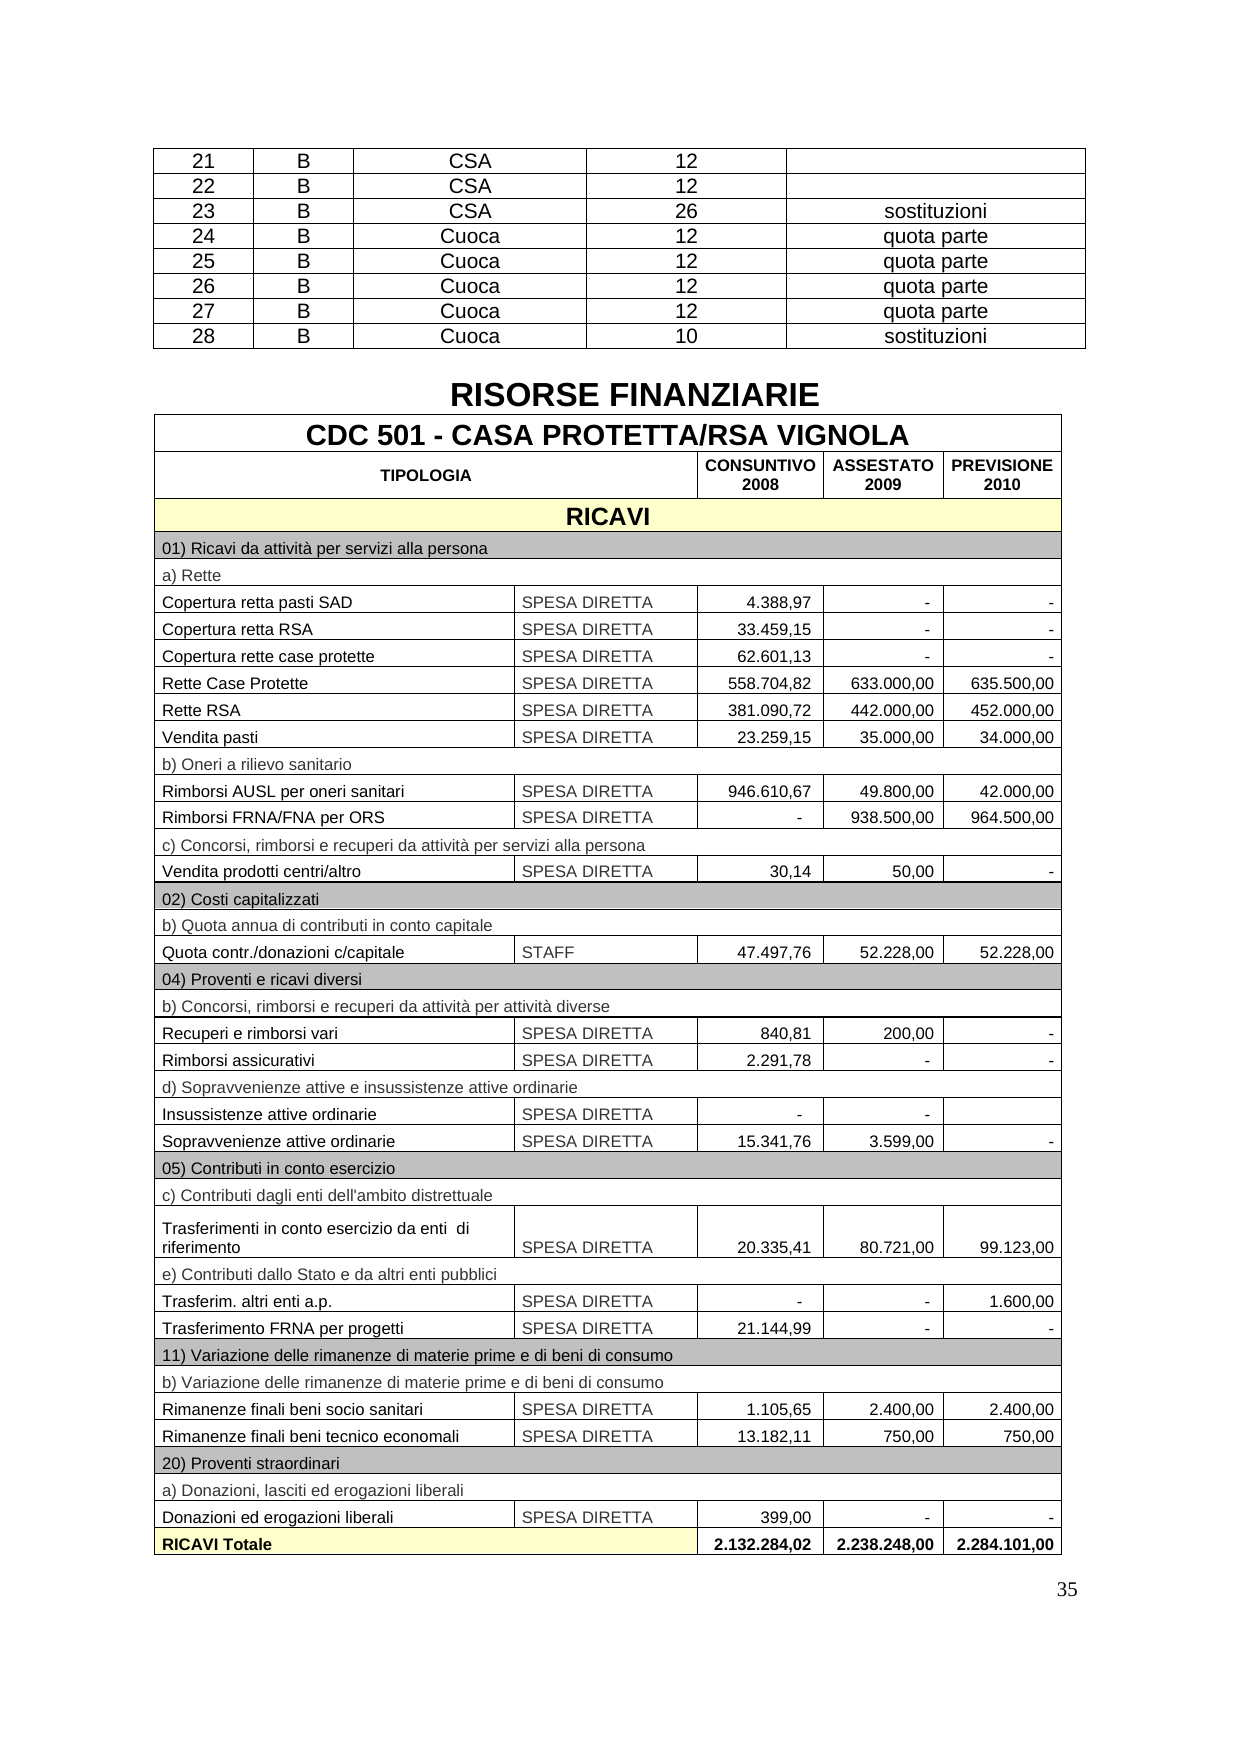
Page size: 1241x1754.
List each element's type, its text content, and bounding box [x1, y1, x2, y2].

table_cell - [944, 1018, 1061, 1043]
table_cell SPESA DIRETTA [515, 1125, 697, 1151]
table_cell Copertura retta RSA [155, 613, 514, 639]
table_cell - [944, 856, 1061, 881]
table_cell SPESA DIRETTA [515, 1206, 697, 1257]
table_cell SPESA DIRETTA [515, 1501, 697, 1527]
table_cell - [944, 1501, 1061, 1527]
table_cell SPESA DIRETTA [515, 667, 697, 693]
table_cell d) Sopravvenienze attive e insussistenze attive ordinarie [155, 1071, 1061, 1097]
table_cell 2.400,00 [944, 1393, 1061, 1419]
table_cell - [824, 1044, 943, 1070]
table_cell 26 [154, 274, 253, 298]
table_cell Rimborsi FRNA/FNA per ORS [155, 802, 514, 827]
table_cell b) Quota annua di contributi in conto capitale [155, 910, 1061, 935]
table_cell Trasferimento FRNA per progetti [155, 1312, 514, 1338]
table_cell Cuoca [354, 299, 586, 323]
table_cell sostituzioni [787, 324, 1085, 348]
table_cell 15.341,76 [698, 1125, 823, 1151]
table_cell SPESA DIRETTA [515, 1044, 697, 1070]
table_cell [944, 1098, 1061, 1124]
table_cell 840,81 [698, 1018, 823, 1043]
table_cell 2.400,00 [824, 1393, 943, 1419]
table_cell 2.291,78 [698, 1044, 823, 1070]
table_cell 452.000,00 [944, 694, 1061, 719]
table_cell CONSUNTIVO 2008 [698, 452, 823, 498]
table_cell 12 [587, 249, 786, 273]
table_cell 22 [154, 174, 253, 198]
table_cell 52.228,00 [944, 936, 1061, 962]
table_cell 750,00 [944, 1420, 1061, 1446]
table_cell 26 [587, 199, 786, 223]
table_cell SPESA DIRETTA [515, 1393, 697, 1419]
table_cell 2.238.248,00 [824, 1528, 943, 1553]
table_cell 04) Proventi e ricavi diversi [155, 964, 1061, 989]
table_cell PREVISIONE 2010 [944, 452, 1061, 498]
table_cell Cuoca [354, 249, 586, 273]
table_cell 558.704,82 [698, 667, 823, 693]
table_cell - [698, 1098, 823, 1124]
table_cell 52.228,00 [824, 936, 943, 962]
table_cell - [944, 640, 1061, 666]
table_cell Rimanenze finali beni tecnico economali [155, 1420, 514, 1446]
table_cell 10 [587, 324, 786, 348]
table_cell B [254, 324, 353, 348]
table_cell B [254, 149, 353, 173]
table_cell 12 [587, 224, 786, 248]
table_cell Rette Case Protette [155, 667, 514, 693]
table_cell Rimborsi AUSL per oneri sanitari [155, 775, 514, 801]
table_cell Vendita pasti [155, 721, 514, 747]
table_cell 200,00 [824, 1018, 943, 1043]
table_cell B [254, 249, 353, 273]
table_cell B [254, 224, 353, 248]
table_cell B [254, 199, 353, 223]
table_cell [787, 149, 1085, 173]
table_cell [787, 174, 1085, 198]
table_cell 50,00 [824, 856, 943, 881]
table_cell SPESA DIRETTA [515, 856, 697, 881]
table_cell 12 [587, 174, 786, 198]
table_cell SPESA DIRETTA [515, 721, 697, 747]
table_cell SPESA DIRETTA [515, 1312, 697, 1338]
table_cell 05) Contributi in conto esercizio [155, 1152, 1061, 1178]
table_cell 35.000,00 [824, 721, 943, 747]
table_cell Sopravvenienze attive ordinarie [155, 1125, 514, 1151]
table_cell Donazioni ed erogazioni liberali [155, 1501, 514, 1527]
table_cell 23.259,15 [698, 721, 823, 747]
table_cell Trasferim. altri enti a.p. [155, 1285, 514, 1311]
table_cell Cuoca [354, 274, 586, 298]
table_cell 01) Ricavi da attività per servizi alla persona [155, 532, 1061, 558]
table_cell 21 [154, 149, 253, 173]
table_cell Copertura rette case protette [155, 640, 514, 666]
table_cell - [944, 1044, 1061, 1070]
table_cell 750,00 [824, 1420, 943, 1446]
table_cell Trasferimenti in conto esercizio da enti di riferimento [155, 1206, 514, 1257]
table_cell SPESA DIRETTA [515, 1098, 697, 1124]
table_cell 20) Proventi straordinari [155, 1447, 1061, 1473]
table_cell - [698, 1285, 823, 1311]
table_header CDC 501 - CASA PROTETTA/RSA VIGNOLA [155, 415, 1061, 451]
table_cell 1.105,65 [698, 1393, 823, 1419]
table_cell 47.497,76 [698, 936, 823, 962]
table_cell 12 [587, 149, 786, 173]
table_cell 62.601,13 [698, 640, 823, 666]
table_cell 24 [154, 224, 253, 248]
table_cell 12 [587, 299, 786, 323]
table_cell Cuoca [354, 224, 586, 248]
table_cell quota parte [787, 249, 1085, 273]
table_cell - [944, 1312, 1061, 1338]
table_cell sostituzioni [787, 199, 1085, 223]
table_cell SPESA DIRETTA [515, 586, 697, 612]
table_cell 381.090,72 [698, 694, 823, 719]
table_cell 23 [154, 199, 253, 223]
table_cell - [698, 802, 823, 827]
table_cell 11) Variazione delle rimanenze di materie prime e di beni di consumo [155, 1339, 1061, 1365]
table_cell B [254, 274, 353, 298]
table_cell 49.800,00 [824, 775, 943, 801]
table_cell SPESA DIRETTA [515, 1420, 697, 1446]
table_cell Quota contr./donazioni c/capitale [155, 936, 514, 962]
table_cell RICAVI Totale [155, 1528, 697, 1553]
table_cell 1.600,00 [944, 1285, 1061, 1311]
table_cell - [824, 640, 943, 666]
text RISORSE FINANZIARIE [118, 375, 1152, 413]
table_cell e) Contributi dallo Stato e da altri enti pubblici [155, 1258, 1061, 1284]
table_cell 2.132.284,02 [698, 1528, 823, 1553]
table_cell 938.500,00 [824, 802, 943, 827]
table_cell - [944, 586, 1061, 612]
table_cell Vendita prodotti centri/altro [155, 856, 514, 881]
table_cell B [254, 174, 353, 198]
table_cell Cuoca [354, 324, 586, 348]
table_cell 633.000,00 [824, 667, 943, 693]
table_cell 99.123,00 [944, 1206, 1061, 1257]
table_cell 3.599,00 [824, 1125, 943, 1151]
table_cell 442.000,00 [824, 694, 943, 719]
table_cell CSA [354, 149, 586, 173]
table_cell quota parte [787, 224, 1085, 248]
table_cell - [944, 613, 1061, 639]
table_cell - [824, 1285, 943, 1311]
table_cell CSA [354, 174, 586, 198]
table_cell 13.182,11 [698, 1420, 823, 1446]
table_cell CSA [354, 199, 586, 223]
table_cell c) Contributi dagli enti dell'ambito distrettuale [155, 1179, 1061, 1205]
table_cell 80.721,00 [824, 1206, 943, 1257]
table_cell - [824, 1501, 943, 1527]
table_cell 27 [154, 299, 253, 323]
table_cell SPESA DIRETTA [515, 1018, 697, 1043]
table_cell 21.144,99 [698, 1312, 823, 1338]
table_cell quota parte [787, 299, 1085, 323]
table_cell Copertura retta pasti SAD [155, 586, 514, 612]
table_cell 02) Costi capitalizzati [155, 883, 1061, 908]
table_cell b) Variazione delle rimanenze di materie prime e di beni di consumo [155, 1366, 1061, 1392]
table_cell - [824, 1312, 943, 1338]
table_cell Rette RSA [155, 694, 514, 719]
table_cell 30,14 [698, 856, 823, 881]
table_cell 33.459,15 [698, 613, 823, 639]
table_cell 399,00 [698, 1501, 823, 1527]
table_cell 28 [154, 324, 253, 348]
table_cell - [944, 1125, 1061, 1151]
table_cell - [824, 586, 943, 612]
table_cell - [824, 613, 943, 639]
table_cell SPESA DIRETTA [515, 694, 697, 719]
table_cell B [254, 299, 353, 323]
table_cell 42.000,00 [944, 775, 1061, 801]
table_cell b) Concorsi, rimborsi e recuperi da attività per attività diverse [155, 990, 1061, 1016]
table_cell SPESA DIRETTA [515, 802, 697, 827]
table_cell a) Donazioni, lasciti ed erogazioni liberali [155, 1474, 1061, 1499]
table_cell 12 [587, 274, 786, 298]
table_cell ASSESTATO 2009 [824, 452, 943, 498]
table_cell 4.388,97 [698, 586, 823, 612]
table_cell quota parte [787, 274, 1085, 298]
table_cell SPESA DIRETTA [515, 613, 697, 639]
table_cell 964.500,00 [944, 802, 1061, 827]
table_cell Insussistenze attive ordinarie [155, 1098, 514, 1124]
table_cell STAFF [515, 936, 697, 962]
table_cell a) Rette [155, 559, 1061, 585]
table_cell SPESA DIRETTA [515, 640, 697, 666]
table_cell SPESA DIRETTA [515, 775, 697, 801]
table_cell TIPOLOGIA [155, 452, 697, 498]
table_cell RICAVI [155, 499, 1061, 531]
table_cell 20.335,41 [698, 1206, 823, 1257]
table_cell SPESA DIRETTA [515, 1285, 697, 1311]
table_cell 2.284.101,00 [944, 1528, 1061, 1553]
table_cell Rimborsi assicurativi [155, 1044, 514, 1070]
table_cell - [824, 1098, 943, 1124]
table_cell 635.500,00 [944, 667, 1061, 693]
table_cell 34.000,00 [944, 721, 1061, 747]
table_cell Recuperi e rimborsi vari [155, 1018, 514, 1043]
table_cell Rimanenze finali beni socio sanitari [155, 1393, 514, 1419]
table_cell 946.610,67 [698, 775, 823, 801]
table_cell b) Oneri a rilievo sanitario [155, 748, 1061, 773]
table_cell 25 [154, 249, 253, 273]
table_cell c) Concorsi, rimborsi e recuperi da attività per servizi alla persona [155, 829, 1061, 854]
